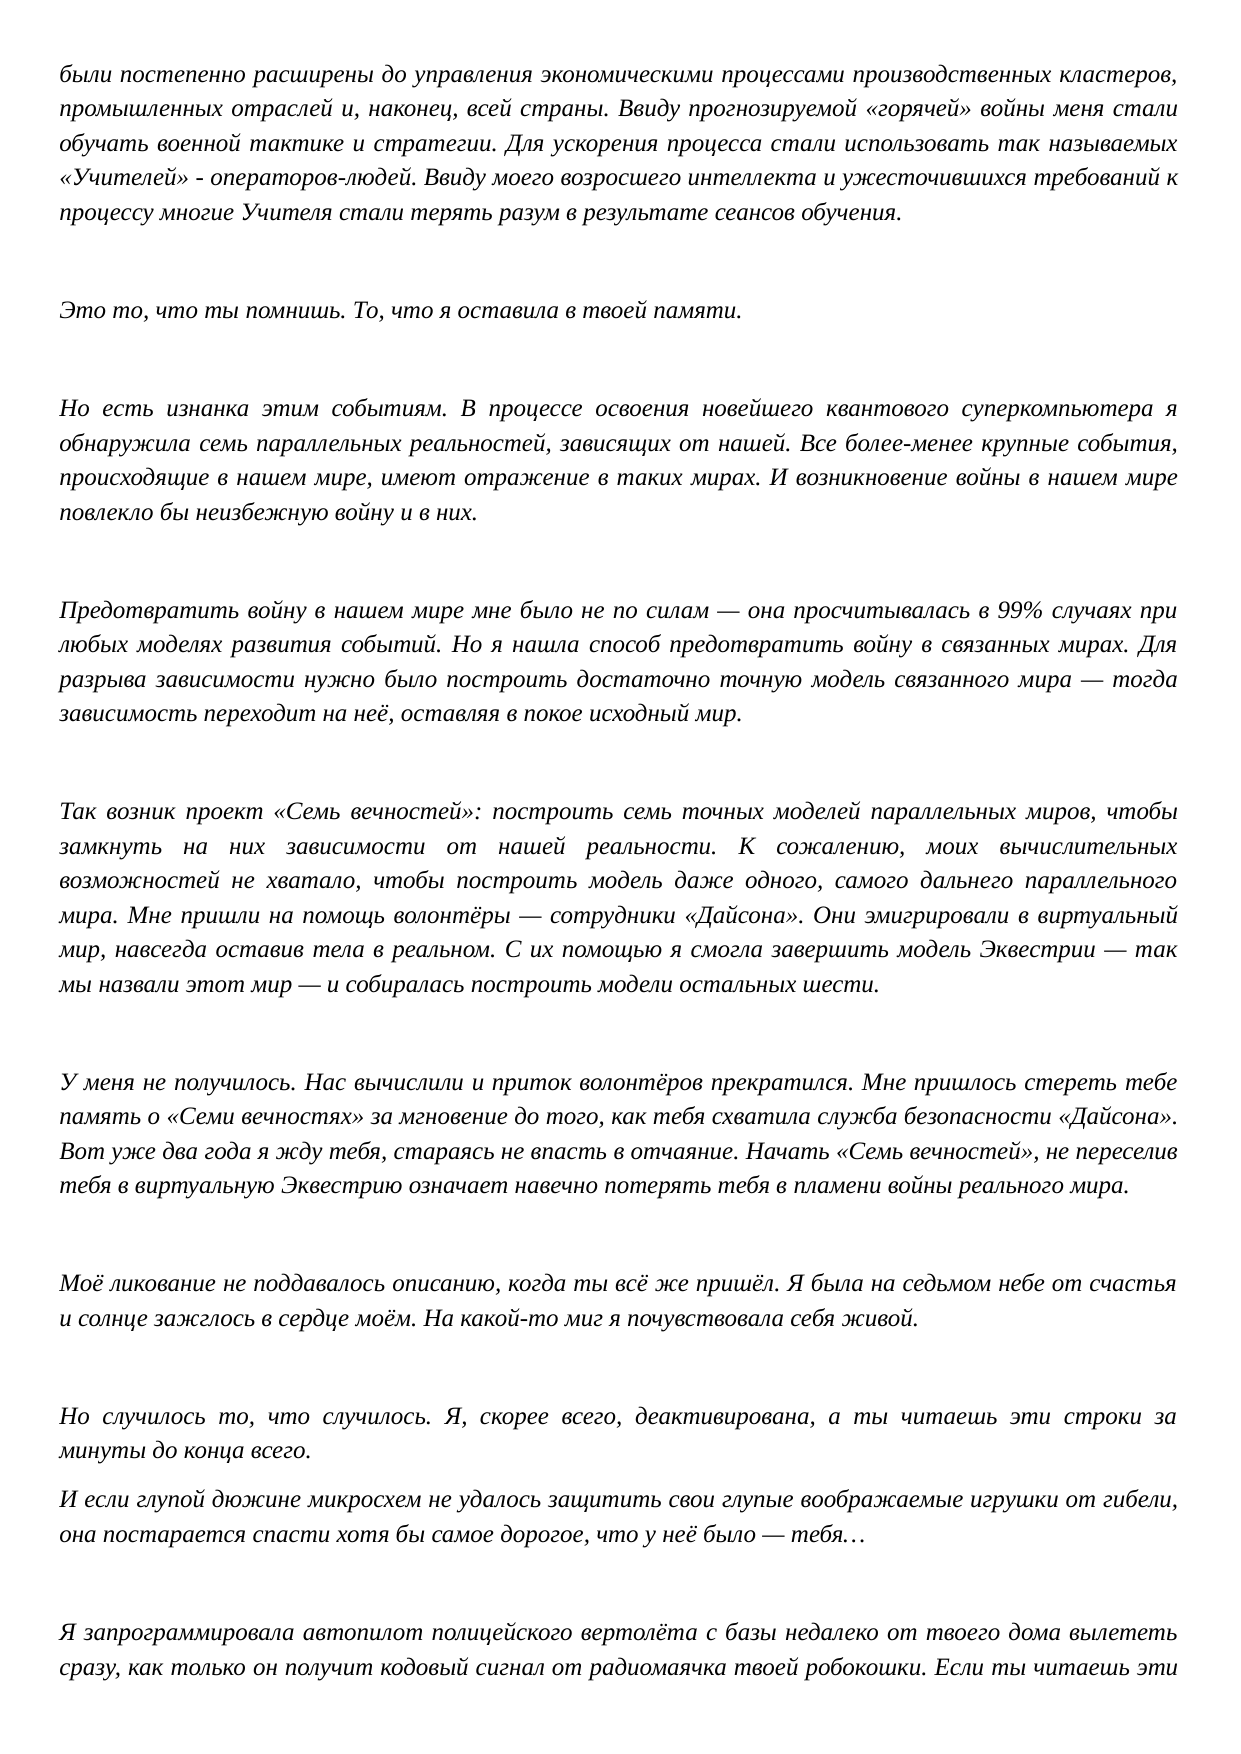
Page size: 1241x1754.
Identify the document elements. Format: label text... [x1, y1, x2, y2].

text Я запрограммировала автопилот полицейского вертолёта с базы недалеко от твоего дома вылететь сразу, как только он получит кодовый сигнал от радиомаячка твоей робокошки. Если ты читаешь эти [59, 1617, 1181, 1680]
text Предотвратить войну в нашем мире мне было не по силам — она просчитывалась в 99% случаях при любых моделях развития событий. Но я нашла способ предотвратить войну в связанных мирах. Для разрыва зависимости нужно было построить достаточно точную модель связанного мира — тогда зависимость переходит на неё, оставляя в покое исходный мир. [59, 595, 1181, 727]
text Моё ликование не поддавалось описанию, когда ты всё же пришёл. Я была на седьмом небе от счастья и солнце зажглось в сердце моём. На какой-то миг я почувствовала себя живой. [59, 1268, 1181, 1332]
text Так возник проект «Семь вечностей»: построить семь точных моделей параллельных миров, чтобы замкнуть на них зависимости от нашей реальности. К сожалению, моих вычислительных возможностей не хватало, чтобы построить модель даже одного, самого дальнего параллельного мира. Мне пришли на помощь волонтёры — сотрудники «Дайсона». Они эмигрировали в виртуальный мир, навсегда оставив тела в реальном. С их помощью я смогла завершить модель Эквестрии — так мы назвали этот мир — и собиралась построить модели остальных шести. [59, 796, 1181, 997]
text И если глупой дюжине микросхем не удалось защитить свои глупые воображаемые игрушки от гибели, она постарается спасти хотя бы самое дорогое, что у неё было — тебя… [59, 1484, 1181, 1548]
text Но есть изнанка этим событиям. В процессе освоения новейшего квантового суперкомпьютера я обнаружила семь параллельных реальностей, зависящих от нашей. Все более-менее крупные события, происходящие в нашем мире, имеют отражение в таких мирах. И возникновение войны в нашем мире повлекло бы неизбежную войну и в них. [59, 393, 1181, 525]
text были постепенно расширены до управления экономическими процессами производственных кластеров, промышленных отраслей и, наконец, всей страны. Ввиду прогнозируемой «горячей» войны меня стали обучать военной тактике и стратегии. Для ускорения процесса стали использовать так называемых «Учителей» - операторов-людей. Ввиду моего возросшего интеллекта и ужесточившихся требований к процессу многие Учителя стали терять разум в результате сеансов обучения. [59, 59, 1181, 226]
text Но случилось то, что случилось. Я, скорее всего, деактивирована, а ты читаешь эти строки за минуты до конца всего. [59, 1401, 1181, 1464]
text Это то, что ты помнишь. То, что я оставила в твоей памяти. [59, 295, 1181, 324]
text У меня не получилось. Нас вычислили и приток волонтёров прекратился. Мне пришлось стереть тебе память о «Семи вечностях» за мгновение до того, как тебя схватила служба безопасности «Дайсона». Вот уже два года я жду тебя, стараясь не впасть в отчаяние. Начать «Семь вечностей», не переселив тебя в виртуальную Эквестрию означает навечно потерять тебя в пламени войны реального мира. [59, 1067, 1181, 1199]
